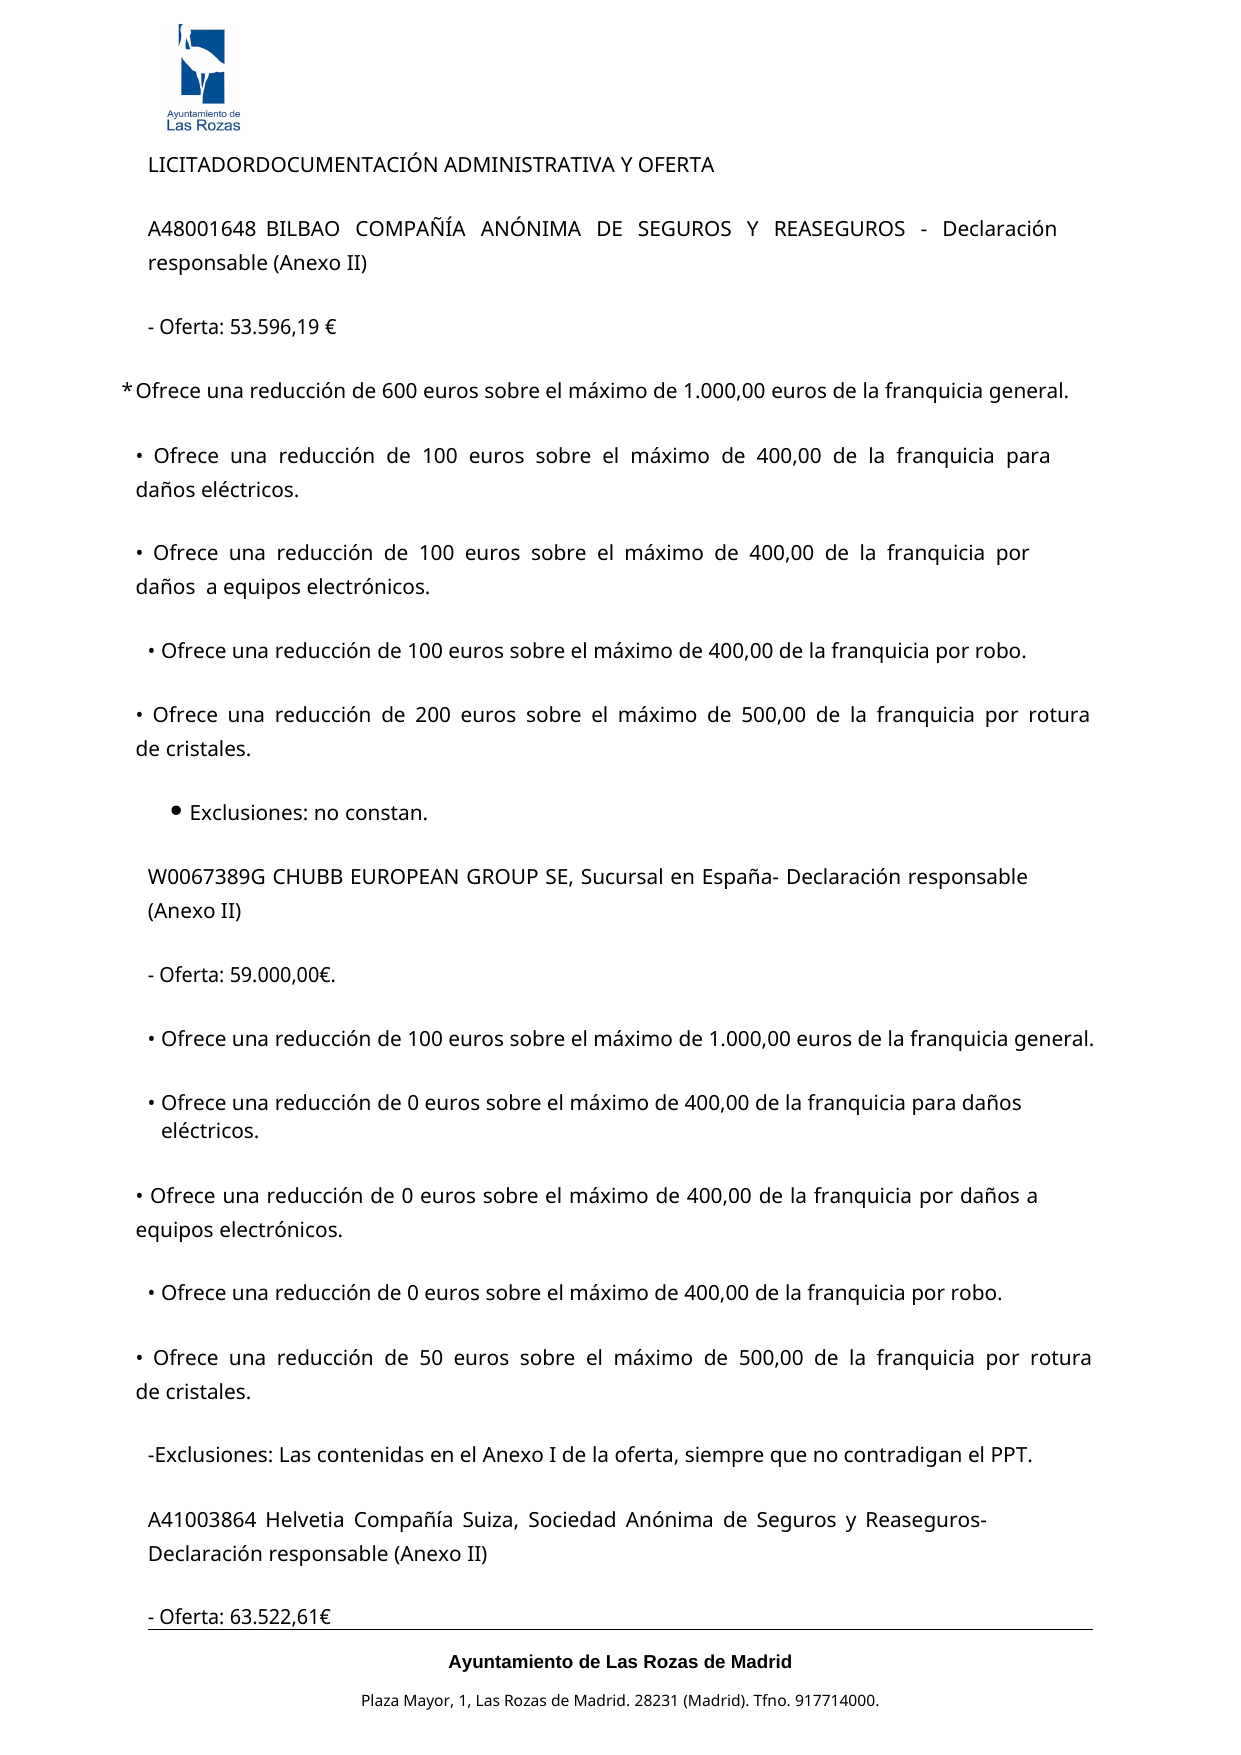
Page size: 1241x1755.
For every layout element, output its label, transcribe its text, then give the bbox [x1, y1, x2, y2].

text - Oferta: 63.522,61€ [148, 1602, 1105, 1631]
text LICITADORDOCUMENTACIÓN ADMINISTRATIVA Y OFERTA [148, 150, 1105, 178]
text A41003864 Helvetia Compañía Suiza, Sociedad Anónima de Seguros y Reaseguros- Declaración responsable (Anexo II) [148, 1505, 1105, 1567]
list Ofrece una reducción de 0 euros sobre el máximo de 400,00 de la franquicia por robo. [147, 1278, 1105, 1307]
text - Oferta: 59.000,00€. [148, 960, 1105, 988]
text W0067389G CHUBB EUROPEAN GROUP SE, Sucursal en España- Declaración responsable (Anexo II) [148, 862, 1093, 924]
text responsable (Anexo II) [148, 248, 1105, 276]
text A48001648 BILBAO COMPAÑÍA ANÓNIMA DE SEGUROS Y REASEGUROS - Declaración [148, 214, 1105, 243]
list Ofrece una reducción de 200 euros sobre el máximo de 500,00 de la franquicia por rotura de cristales. [135, 700, 1105, 763]
list Ofrece una reducción de 0 euros sobre el máximo de 400,00 de la franquicia por daños a equipos electrónicos. [135, 1181, 1105, 1243]
list Ofrece una reducción de 600 euros sobre el máximo de 1.000,00 euros de la franquicia general. [121, 377, 1105, 405]
list Ofrece una reducción de 0 euros sobre el máximo de 400,00 de la franquicia para daños eléctricos. [147, 1088, 1105, 1145]
text - Oferta: 53.596,19 € [148, 312, 1105, 341]
list Ofrece una reducción de 50 euros sobre el máximo de 500,00 de la franquicia por rotura de cristales. [135, 1343, 1105, 1405]
list Ofrece una reducción de 100 euros sobre el máximo de 400,00 de la franquicia por daños a equipos electrónicos. [135, 538, 1093, 601]
text -Exclusiones: Las contenidas en el Anexo I de la oferta, siempre que no contradigan el PPT. [148, 1440, 1105, 1469]
list Ofrece una reducción de 100 euros sobre el máximo de 1.000,00 euros de la franquicia general. [147, 1024, 1105, 1052]
list Ofrece una reducción de 100 euros sobre el máximo de 400,00 de la franquicia para daños eléctricos. [135, 441, 1093, 503]
list Ofrece una reducción de 100 euros sobre el máximo de 400,00 de la franquicia por robo. [147, 636, 1105, 664]
text Exclusiones: no constan. [189, 798, 1105, 826]
